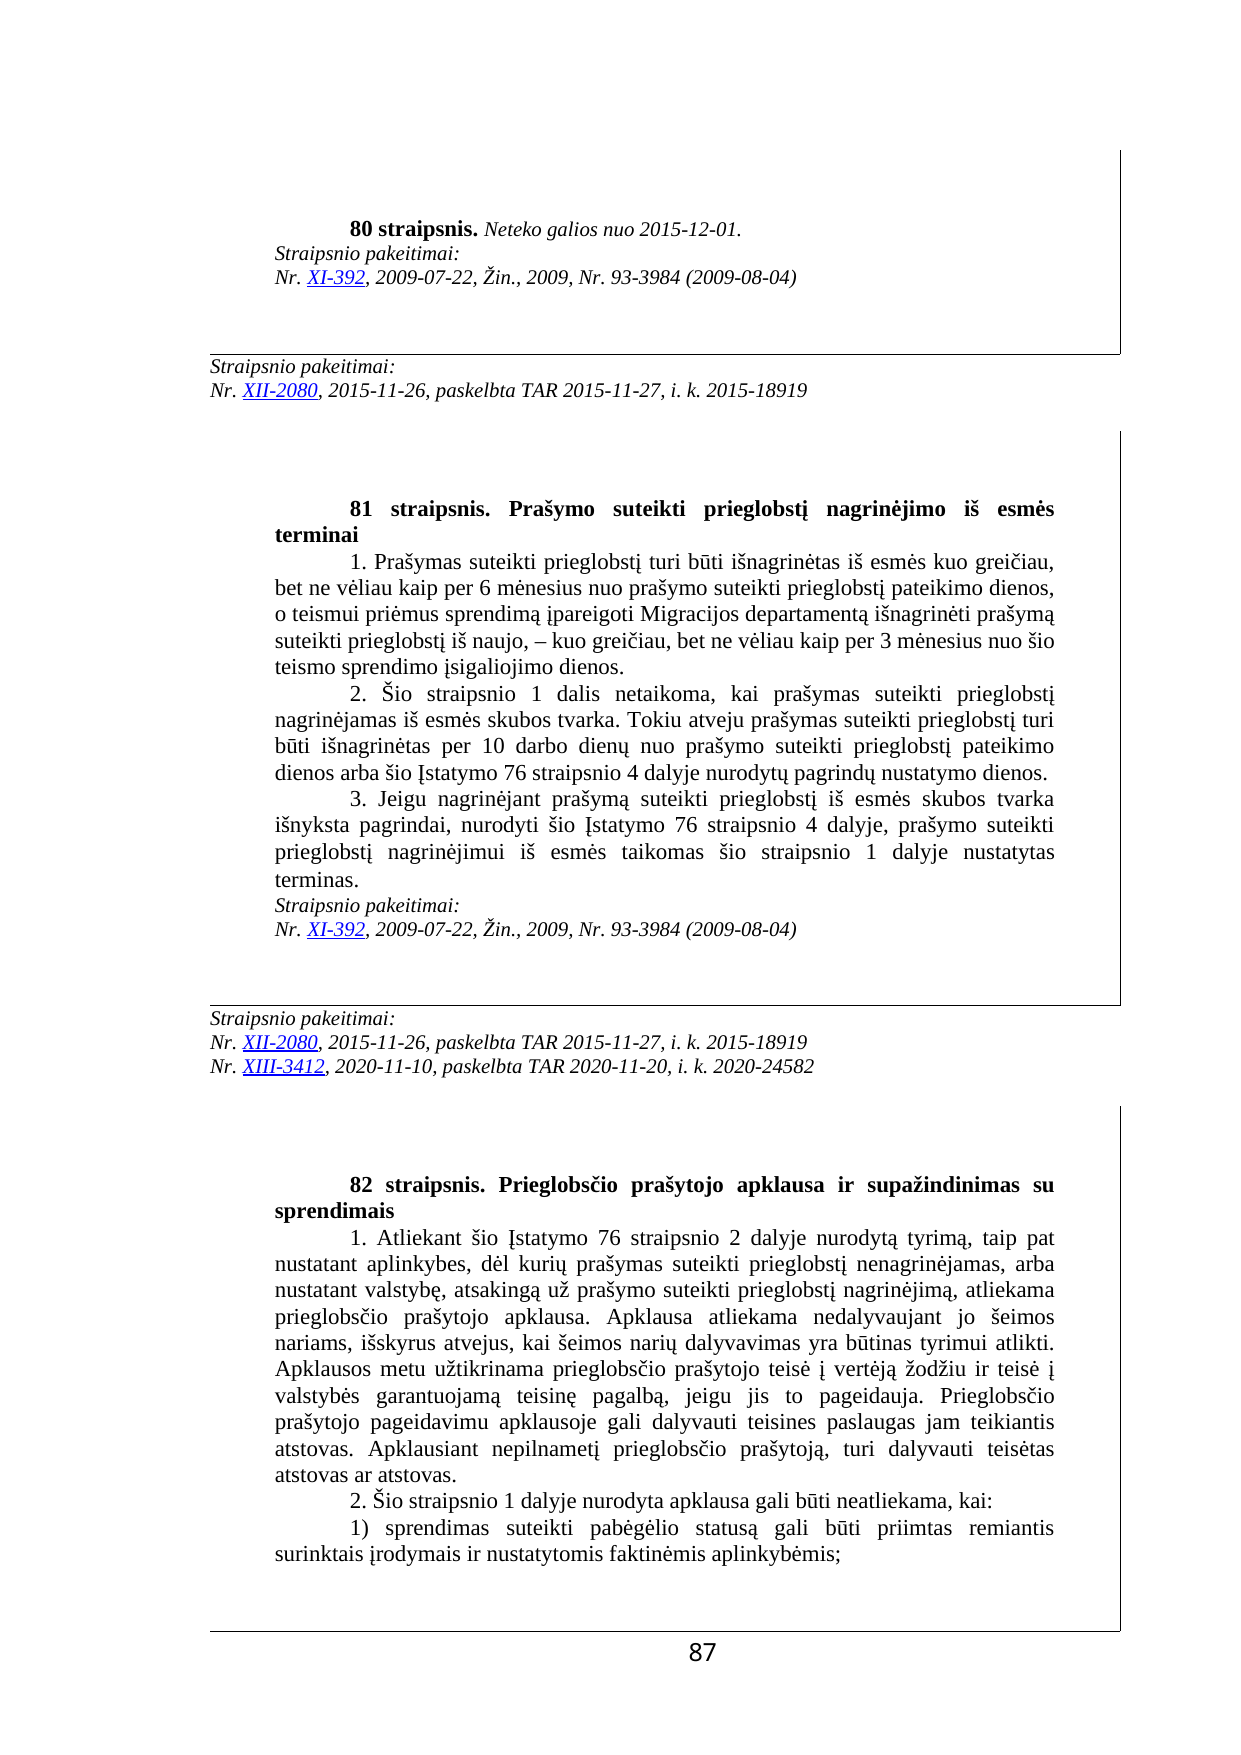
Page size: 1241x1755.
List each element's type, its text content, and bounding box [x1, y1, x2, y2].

text Straipsnio pakeitimai: [210, 1006, 1120, 1029]
text 1) sprendimas suteikti pabėgėlio statusą gali būti priimtas remiantis surinktais įrodymais ir nustatytomis faktinėmis aplinkybėmis; [210, 1514, 1120, 1631]
text Nr. XI-392, 2009-07-22, Žin., 2009, Nr. 93-3984 (2009-08-04) [210, 265, 1120, 354]
text 82 straipsnis. Prieglobsčio prašytojo apklausa ir supažindinimas su sprendimais [210, 1106, 1120, 1224]
text 2. Šio straipsnio 1 dalis netaikoma, kai prašymas suteikti prieglobstį nagrinėjamas iš esmės skubos tvarka. Tokiu atveju prašymas suteikti prieglobstį turi būti išnagrinėtas per 10 darbo dienų nuo prašymo suteikti prieglobstį pateikimo dienos arba šio Įstatymo 76 straipsnio 4 dalyje nurodytų pagrindų nustatymo dienos. [210, 679, 1120, 785]
text 2. Šio straipsnio 1 dalyje nurodyta apklausa gali būti neatliekama, kai: [210, 1487, 1120, 1514]
text 1. Atliekant šio Įstatymo 76 straipsnio 2 dalyje nurodytą tyrimą, taip pat nustatant aplinkybes, dėl kurių prašymas suteikti prieglobstį nenagrinėjamas, arba nustatant valstybę, atsakingą už prašymo suteikti prieglobstį nagrinėjimą, atliekama prieglobsčio prašytojo apklausa. Apklausa atliekama nedalyvaujant jo šeimos nariams, išskyrus atvejus, kai šeimos narių dalyvavimas yra būtinas tyrimui atlikti. Apklausos metu užtikrinama prieglobsčio prašytojo teisė į vertėją žodžiu ir teisė į valstybės garantuojamą teisinę pagalbą, jeigu jis to pageidauja. Prieglobsčio prašytojo pageidavimu apklausoje gali dalyvauti teisines paslaugas jam teikiantis atstovas. Apklausiant nepilnametį prieglobsčio prašytoją, turi dalyvauti teisėtas atstovas ar atstovas. [210, 1224, 1120, 1487]
text Nr. XII-2080, 2015-11-26, paskelbta TAR 2015-11-27, i. k. 2015-18919 [210, 1029, 1120, 1054]
text Straipsnio pakeitimai: [210, 241, 1120, 265]
text Straipsnio pakeitimai: [210, 893, 1120, 917]
text Nr. XI-392, 2009-07-22, Žin., 2009, Nr. 93-3984 (2009-08-04) [210, 917, 1120, 1005]
text 1. Prašymas suteikti prieglobstį turi būti išnagrinėtas iš esmės kuo greičiau, bet ne vėliau kaip per 6 mėnesius nuo prašymo suteikti prieglobstį pateikimo dienos, o teismui priėmus sprendimą įpareigoti Migracijos departamentą išnagrinėti prašymą suteikti prieglobstį iš naujo, – kuo greičiau, bet ne vėliau kaip per 3 mėnesius nuo šio teismo sprendimo įsigaliojimo dienos. [210, 548, 1120, 679]
text 3. Jeigu nagrinėjant prašymą suteikti prieglobstį iš esmės skubos tvarka išnyksta pagrindai, nurodyti šio Įstatymo 76 straipsnio 4 dalyje, prašymo suteikti prieglobstį nagrinėjimui iš esmės taikomas šio straipsnio 1 dalyje nustatytas terminas. [210, 785, 1120, 893]
text 80 straipsnis. Neteko galios nuo 2015-12-01. [210, 150, 1120, 241]
text Nr. XII-2080, 2015-11-26, paskelbta TAR 2015-11-27, i. k. 2015-18919 [210, 378, 1120, 402]
text Straipsnio pakeitimai: [210, 354, 1120, 378]
text 81 straipsnis. Prašymo suteikti prieglobstį nagrinėjimo iš esmės terminai [210, 431, 1120, 548]
text Nr. XIII-3412, 2020-11-10, paskelbta TAR 2020-11-20, i. k. 2020-24582 [210, 1054, 1120, 1078]
